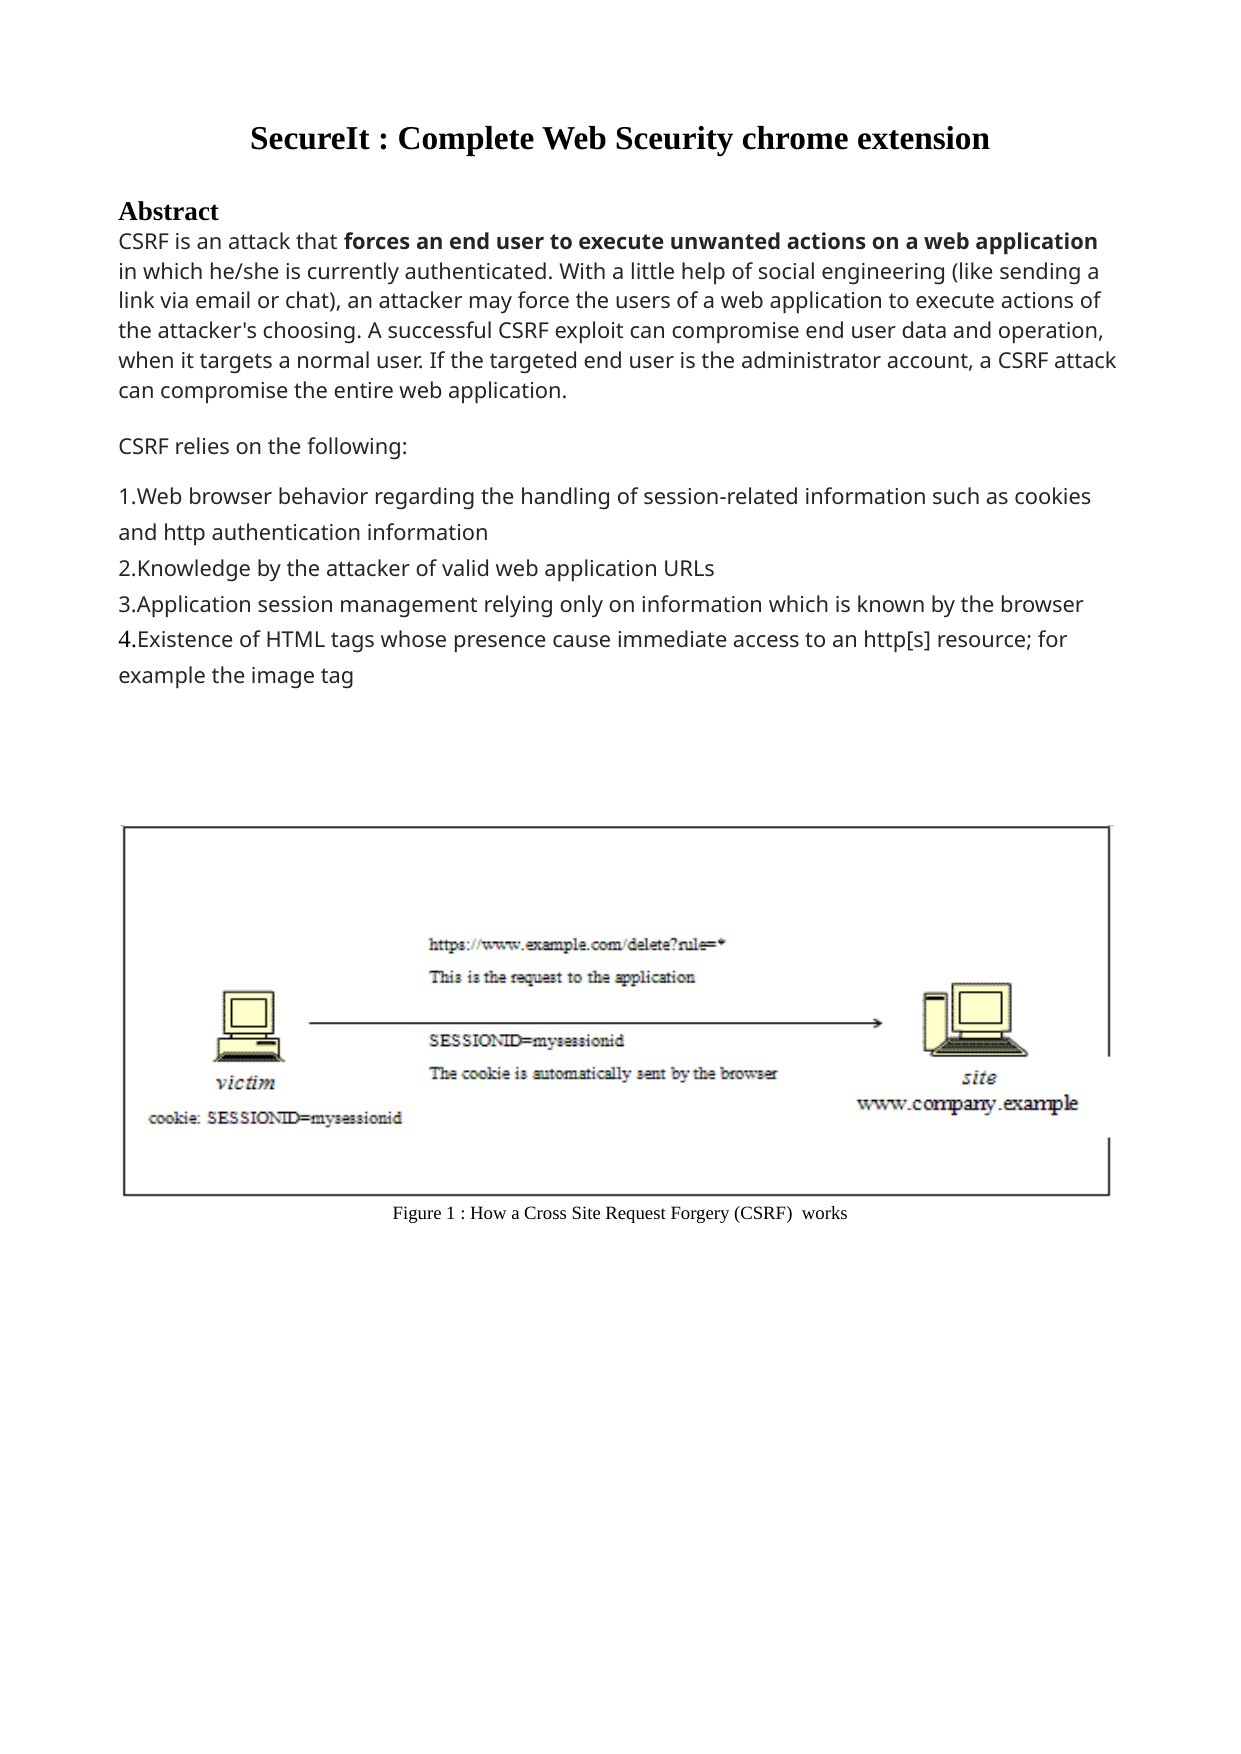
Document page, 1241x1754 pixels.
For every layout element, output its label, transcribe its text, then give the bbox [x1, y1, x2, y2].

list Existence of HTML tags whose presence cause immediate access to an http[s] resource; for example the image tag [118, 624, 1122, 690]
text Abstract [118, 195, 1122, 226]
text CSRF is an attack that forces an end user to execute unwanted actions on a web application in which he/she is currently authenticated. With a little help of social engineering (like sending a link via email or chat), an attacker may force the users of a web application to execute actions of the attacker's choosing. A successful CSRF exploit can compromise end user data and operation, when it targets a normal user. If the targeted end user is the administrator account, a CSRF attack can compromise the entire web application. [118, 226, 1122, 405]
list Knowledge by the attacker of valid web application URLs [118, 553, 1122, 583]
text Figure 1 : How a Cross Site Request Forgery (CSRF) works [118, 1198, 1122, 1223]
list Application session management relying only on information which is known by the browser [118, 588, 1122, 618]
text SecureIt : Complete Web Sceurity chrome extension [118, 118, 1122, 156]
list Web browser behavior regarding the handling of session-related information such as cookies and http authentication information [118, 481, 1122, 547]
text CSRF relies on the following: [118, 431, 1122, 461]
picture [120, 825, 1114, 1198]
